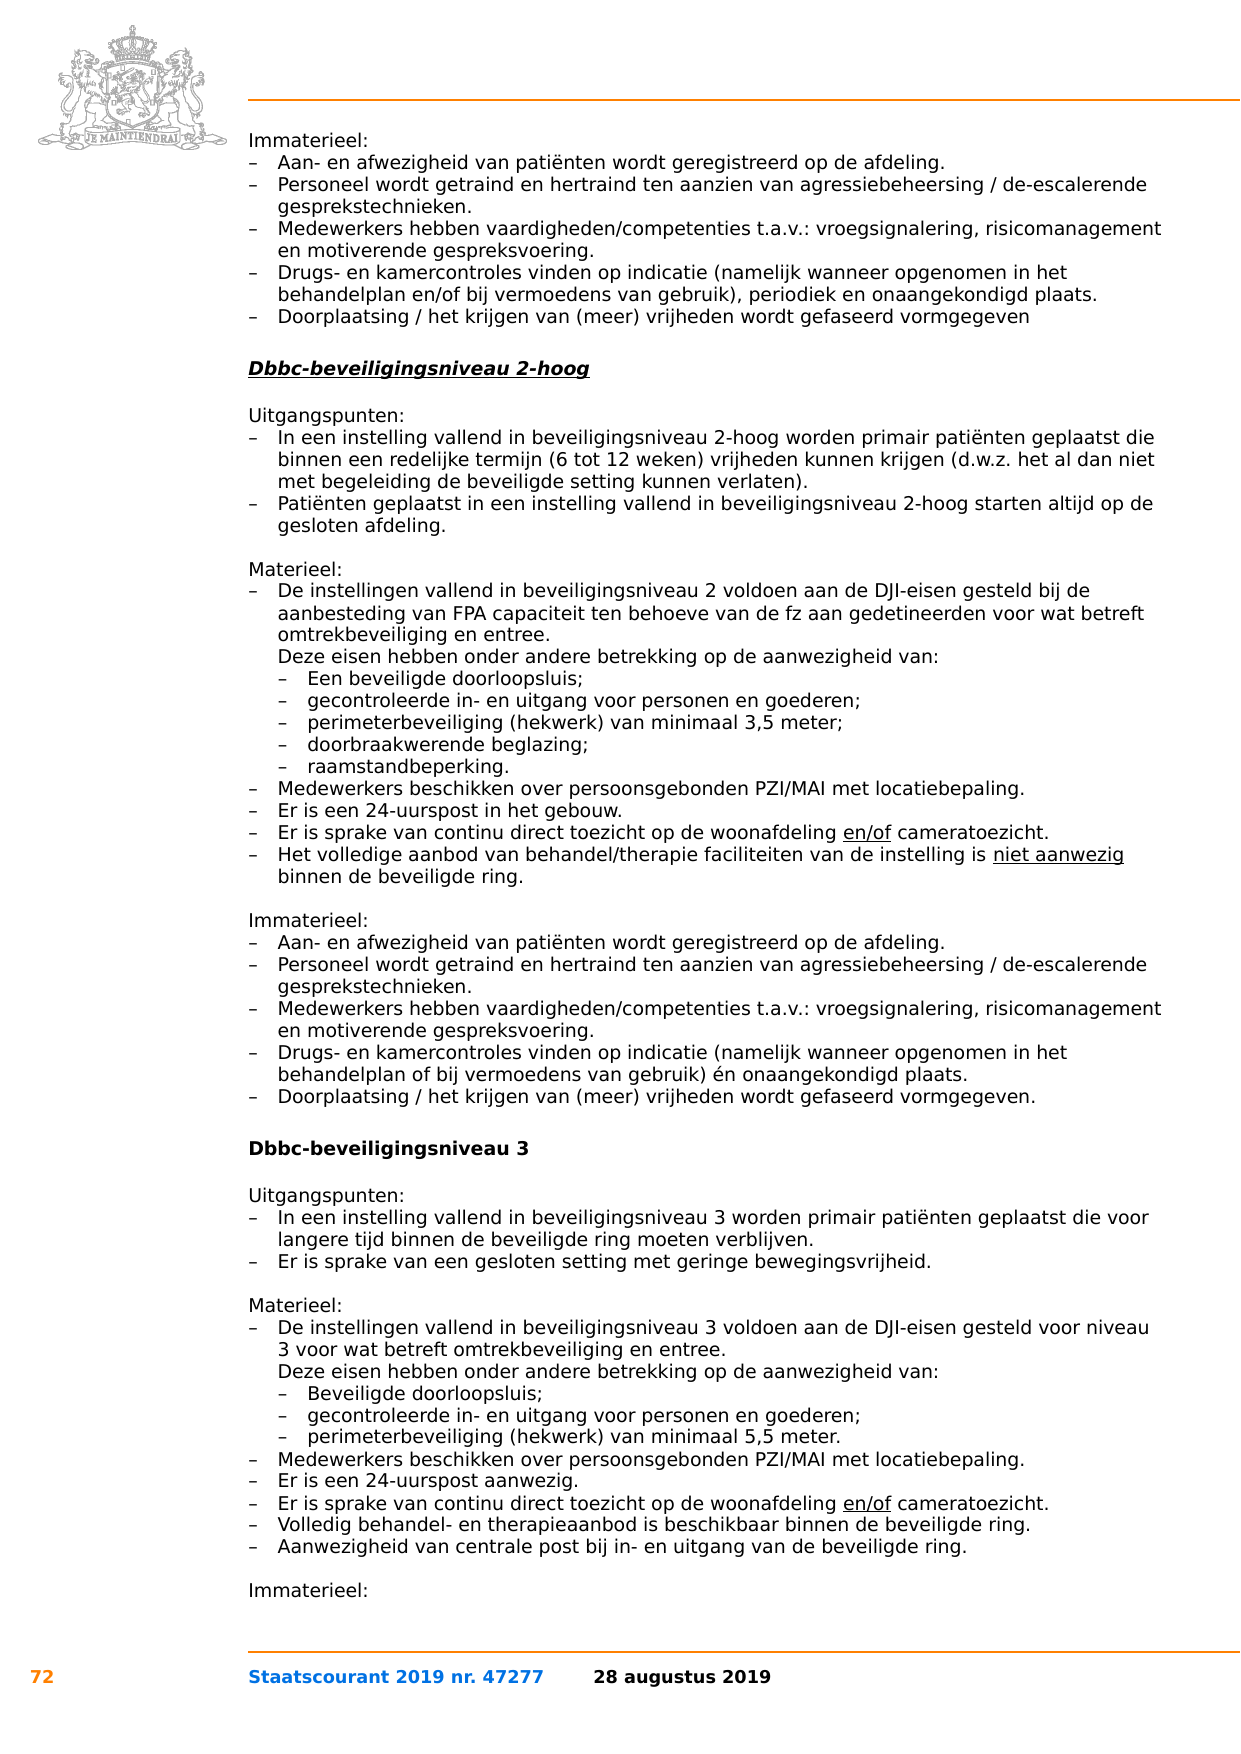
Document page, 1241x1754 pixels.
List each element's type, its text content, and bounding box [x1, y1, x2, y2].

text – Drugs- en kamercontroles vinden op indicatie (namelijk wanneer opgenomen in het behandelplan en/of bij vermoedens van gebruik), periodiek en onaangekondigd plaats. [248, 262, 1163, 306]
text – Personeel wordt getraind en hertraind ten aanzien van agressiebeheersing / de-escalerende gesprekstechnieken. [248, 174, 1163, 218]
text – Medewerkers beschikken over persoonsgebonden PZI/MAI met locatiebepaling. [248, 1448, 1163, 1470]
subtitle Dbbc-beveiligingsniveau 3 [248, 1138, 1163, 1160]
text – Patiënten geplaatst in een instelling vallend in beveiligingsniveau 2-hoog starten altijd op de gesloten afdeling. [248, 493, 1163, 537]
text – Doorplaatsing / het krijgen van (meer) vrijheden wordt gefaseerd vormgegeven. [248, 1086, 1163, 1108]
text – Medewerkers beschikken over persoonsgebonden PZI/MAI met locatiebepaling. [248, 778, 1163, 800]
text – raamstandbeperking. [278, 756, 1163, 778]
text – Een beveiligde doorloopsluis; [278, 668, 1163, 690]
text – Volledig behandel- en therapieaanbod is beschikbaar binnen de beveiligde ring. [248, 1514, 1163, 1536]
text – doorbraakwerende beglazing; [278, 734, 1163, 756]
text Materieel: [248, 1294, 1163, 1317]
text Immaterieel: [248, 1580, 1163, 1602]
text – Aanwezigheid van centrale post bij in- en uitgang van de beveiligde ring. [248, 1536, 1163, 1558]
text Materieel: [248, 558, 1163, 580]
text – Drugs- en kamercontroles vinden op indicatie (namelijk wanneer opgenomen in het behandelplan of bij vermoedens van gebruik) én onaangekondigd plaats. [248, 1042, 1163, 1086]
text – In een instelling vallend in beveiligingsniveau 2-hoog worden primair patiënten geplaatst die binnen een redelijke termijn (6 tot 12 weken) vrijheden kunnen krijgen (d.w.z. het al dan niet met begeleiding de beveiligde setting kunnen verlaten). [248, 427, 1163, 493]
text – Het volledige aanbod van behandel/therapie faciliteiten van de instelling is niet aanwezig binnen de beveiligde ring. [248, 844, 1163, 888]
text – Er is een 24-uurspost in het gebouw. [248, 800, 1163, 822]
text – Beveiligde doorloopsluis; [278, 1382, 1163, 1404]
text – Personeel wordt getraind en hertraind ten aanzien van agressiebeheersing / de-escalerende gesprekstechnieken. [248, 954, 1163, 998]
text Deze eisen hebben onder andere betrekking op de aanwezigheid van: [277, 1361, 1163, 1382]
text – Medewerkers hebben vaardigheden/competenties t.a.v.: vroegsignalering, risicomanagement en motiverende gespreksvoering. [248, 218, 1163, 262]
text – Doorplaatsing / het krijgen van (meer) vrijheden wordt gefaseerd vormgegeven [248, 306, 1163, 328]
text – gecontroleerde in- en uitgang voor personen en goederen; [278, 1404, 1163, 1426]
text – Aan- en afwezigheid van patiënten wordt geregistreerd op de afdeling. [248, 932, 1163, 954]
text – Er is sprake van continu direct toezicht op de woonafdeling en/of cameratoezicht. [248, 1492, 1163, 1514]
text – perimeterbeveiliging (hekwerk) van minimaal 3,5 meter; [278, 712, 1163, 734]
text Immaterieel: [248, 130, 1163, 152]
text – In een instelling vallend in beveiligingsniveau 3 worden primair patiënten geplaatst die voor langere tijd binnen de beveiligde ring moeten verblijven. [248, 1207, 1163, 1251]
text – gecontroleerde in- en uitgang voor personen en goederen; [278, 690, 1163, 712]
text – Aan- en afwezigheid van patiënten wordt geregistreerd op de afdeling. [248, 152, 1163, 174]
text – De instellingen vallend in beveiligingsniveau 2 voldoen aan de DJI-eisen gesteld bij de aanbesteding van FPA capaciteit ten behoeve van de fz aan gedetineerden voor wat betreft omtrekbeveiliging en entree. [248, 580, 1163, 646]
text Uitgangspunten: [248, 1185, 1163, 1207]
text – De instellingen vallend in beveiligingsniveau 3 voldoen aan de DJI-eisen gesteld voor niveau 3 voor wat betreft omtrekbeveiliging en entree. [248, 1317, 1163, 1361]
text – Er is sprake van continu direct toezicht op de woonafdeling en/of cameratoezicht. [248, 822, 1163, 844]
text – Medewerkers hebben vaardigheden/competenties t.a.v.: vroegsignalering, risicomanagement en motiverende gespreksvoering. [248, 998, 1163, 1042]
text – Er is sprake van een gesloten setting met geringe bewegingsvrijheid. [248, 1251, 1163, 1273]
subtitle Dbbc-beveiligingsniveau 2-hoog [248, 358, 1163, 380]
text Deze eisen hebben onder andere betrekking op de aanwezigheid van: [277, 646, 1163, 668]
picture [38, 25, 227, 150]
text Immaterieel: [248, 910, 1163, 932]
text – perimeterbeveiliging (hekwerk) van minimaal 5,5 meter. [278, 1426, 1163, 1448]
text – Er is een 24-uurspost aanwezig. [248, 1470, 1163, 1492]
text Uitgangspunten: [248, 405, 1163, 427]
